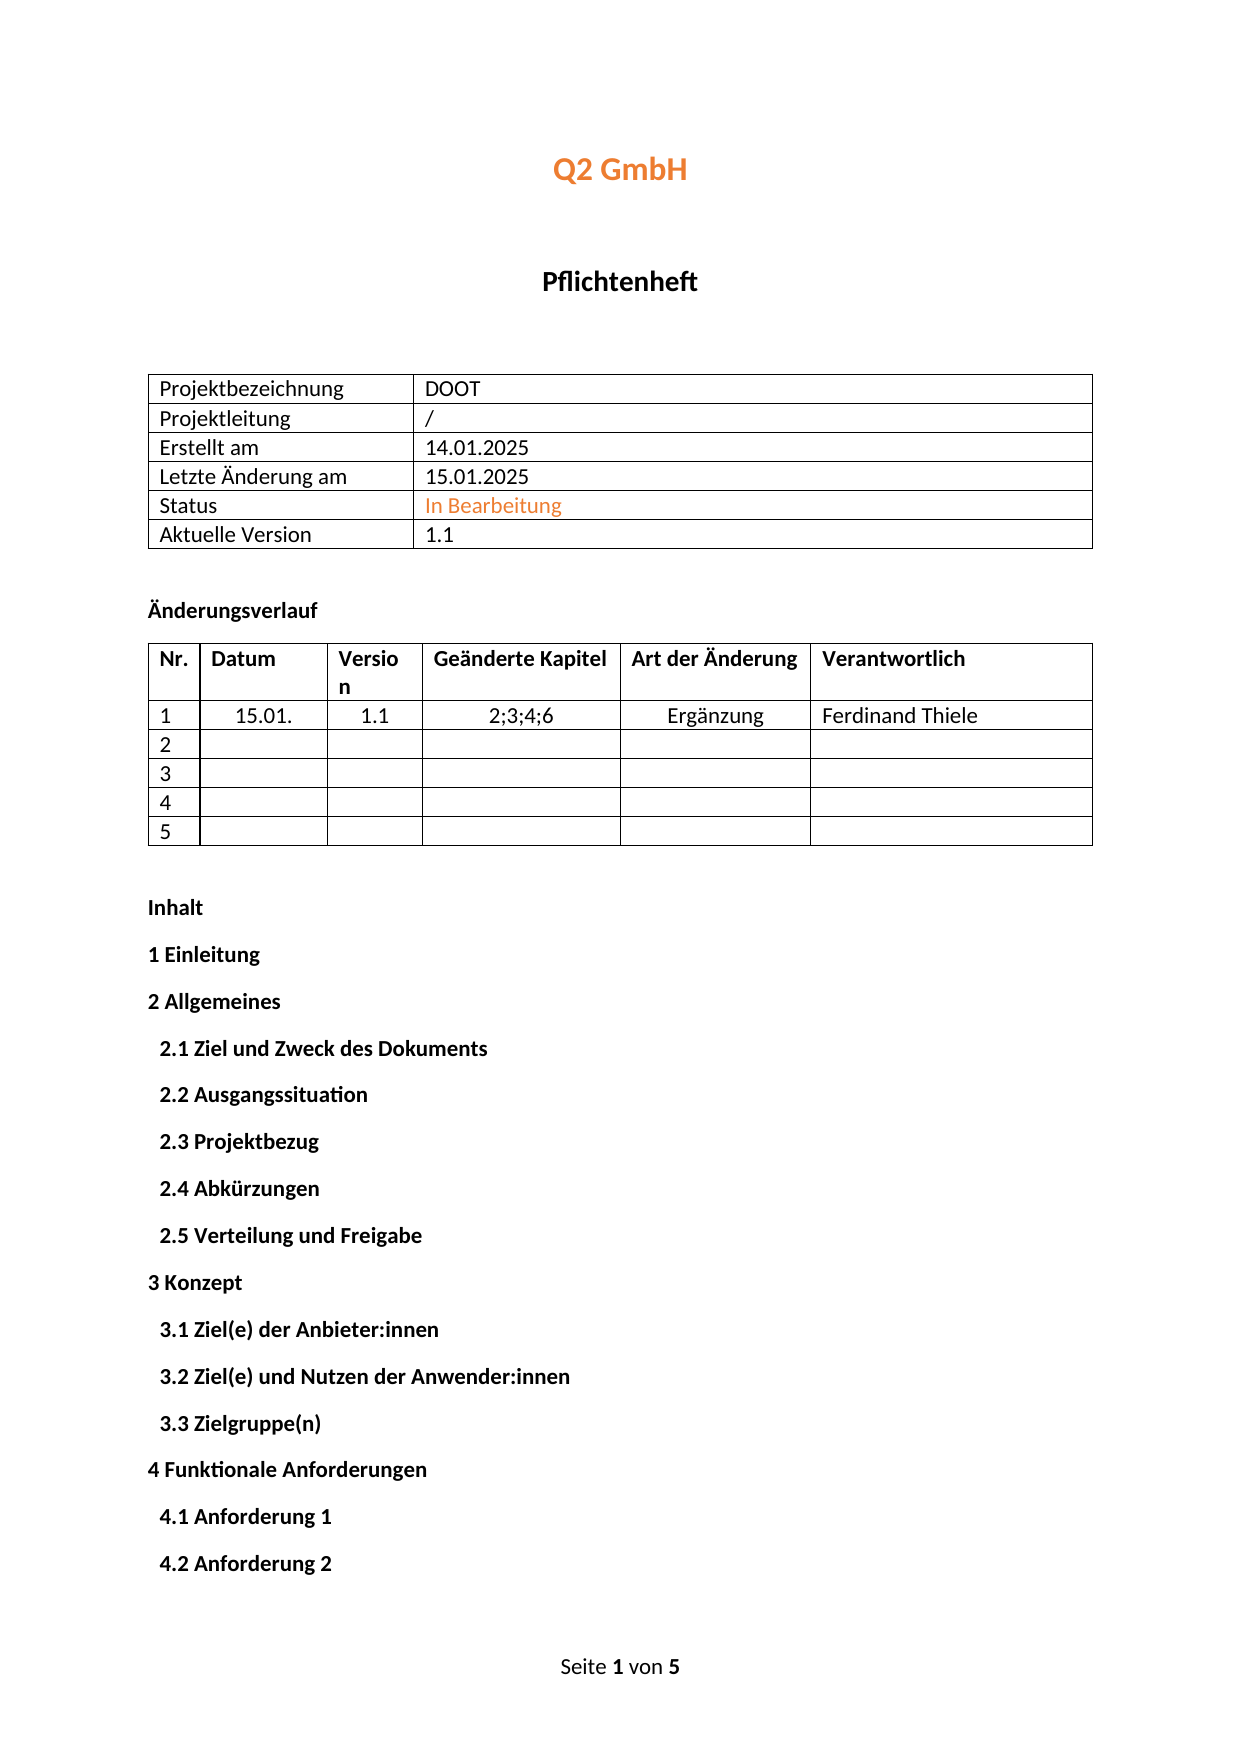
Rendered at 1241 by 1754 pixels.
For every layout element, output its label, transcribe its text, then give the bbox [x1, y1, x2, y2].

table_cell [201, 759, 327, 787]
table_cell 15.01.2025 [414, 462, 1092, 490]
table_cell Projektleitung [149, 404, 413, 432]
table_cell 1 [149, 701, 199, 729]
table_cell [621, 730, 810, 758]
table_cell [811, 817, 1092, 845]
table_cell [811, 788, 1092, 816]
table_cell Status [149, 491, 413, 519]
text 4.1 Anforderung 1 [159, 1502, 1093, 1530]
table_cell [328, 817, 422, 845]
text 2.2 Ausgangssituation [159, 1081, 1093, 1108]
table_header Geänderte Kapitel [423, 644, 620, 700]
table_cell Letzte Änderung am [149, 462, 413, 490]
table_header Datum [201, 644, 327, 700]
text 1 Einleitung [148, 940, 1093, 968]
text Änderungsverlauf [148, 596, 1093, 624]
table_cell [201, 730, 327, 758]
table_cell 1.1 [414, 520, 1092, 548]
table_cell [201, 817, 327, 845]
text Pflichtenheft [148, 263, 1093, 299]
table_cell Erstellt am [149, 433, 413, 461]
text 3.1 Ziel(e) der Anbieter:innen [159, 1315, 1093, 1343]
text 2 Allgemeines [148, 987, 1093, 1015]
table_cell [328, 759, 422, 787]
table_cell Aktuelle Version [149, 520, 413, 548]
table_cell Ferdinand Thiele [811, 701, 1092, 729]
table_cell [423, 730, 620, 758]
table_cell 14.01.2025 [414, 433, 1092, 461]
text 2.4 Abkürzungen [159, 1174, 1093, 1202]
text 2.5 Verteilung und Freigabe [159, 1221, 1093, 1249]
table_cell [423, 817, 620, 845]
table_cell [811, 759, 1092, 787]
table_cell [201, 788, 327, 816]
text 3.3 Zielgruppe(n) [159, 1409, 1093, 1437]
text 3.2 Ziel(e) und Nutzen der Anwender:innen [159, 1362, 1093, 1390]
table_cell 15.01. [201, 701, 327, 729]
text 4.2 Anforderung 2 [159, 1549, 1093, 1577]
text Inhalt [148, 893, 1093, 921]
table_cell / [414, 404, 1092, 432]
table_cell [328, 730, 422, 758]
table_cell [621, 788, 810, 816]
table_header Projektbezeichnung [149, 375, 413, 403]
table_cell [811, 730, 1092, 758]
text 2.1 Ziel und Zweck des Dokuments [159, 1034, 1093, 1062]
table_cell 2 [149, 730, 199, 758]
table_header DOOT [414, 375, 1092, 403]
table_cell 3 [149, 759, 199, 787]
text Q2 GmbH [148, 148, 1093, 188]
table_header Version [328, 644, 422, 700]
table_cell 5 [149, 817, 199, 845]
text 2.3 Projektbezug [159, 1127, 1093, 1155]
table_cell [423, 759, 620, 787]
table_cell [328, 788, 422, 816]
table_header Nr. [149, 644, 199, 700]
table_cell [423, 788, 620, 816]
text 3 Konzept [148, 1268, 1093, 1296]
table_cell Ergänzung [621, 701, 810, 729]
table_cell [621, 759, 810, 787]
table_cell 2;3;4;6 [423, 701, 620, 729]
table_cell [621, 817, 810, 845]
table_header Verantwortlich [811, 644, 1092, 700]
table_header Art der Änderung [621, 644, 810, 700]
table_cell In Bearbeitung [414, 491, 1092, 519]
text 4 Funktionale Anforderungen [148, 1456, 1093, 1483]
table_cell 4 [149, 788, 199, 816]
table_cell 1.1 [328, 701, 422, 729]
